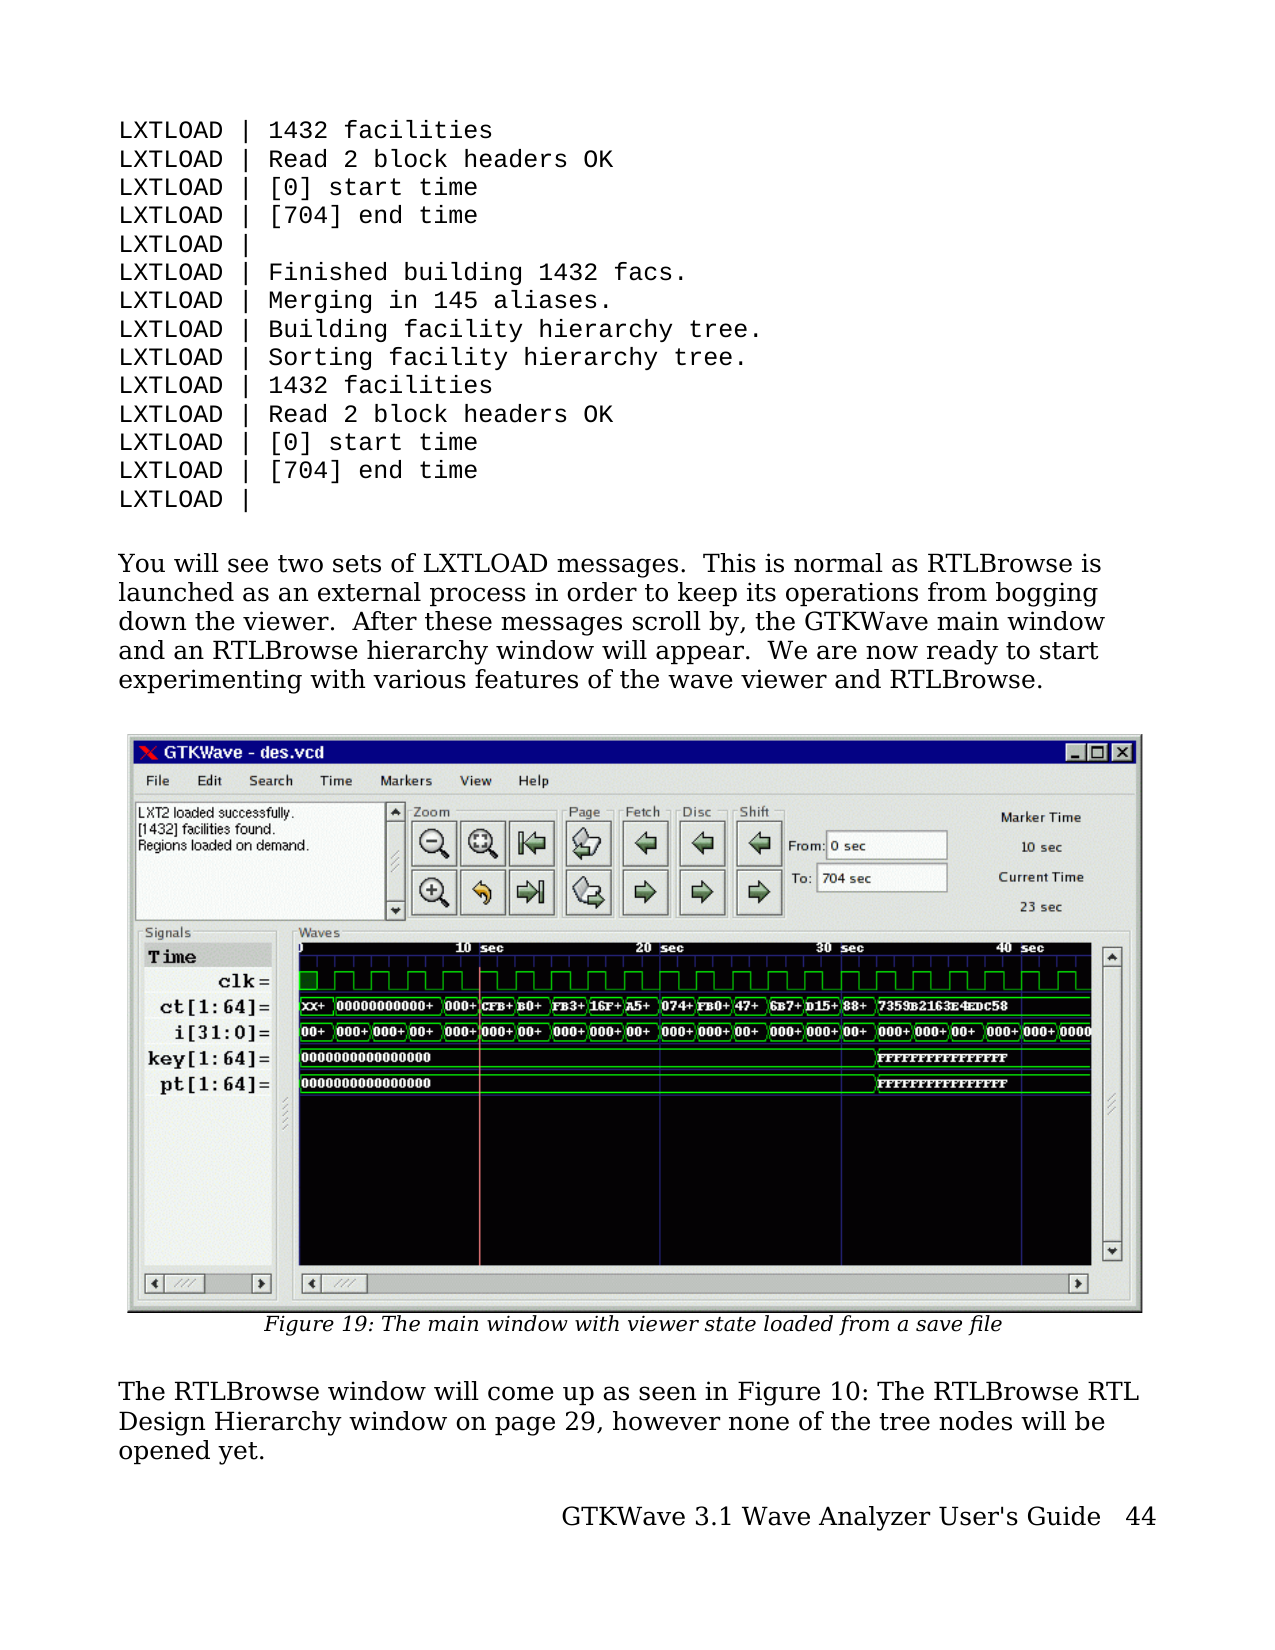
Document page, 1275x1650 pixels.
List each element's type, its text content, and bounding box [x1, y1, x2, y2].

text LXTLOAD | [0] start time [118, 430, 1157, 458]
text LXTLOAD | 1432 facilities [118, 373, 1157, 401]
text LXTLOAD | Read 2 block headers OK [118, 401, 1157, 430]
text [118, 1309, 1151, 1341]
text LXTLOAD | [704] end time [118, 203, 1157, 231]
text LXTLOAD | [118, 231, 1157, 260]
text The RTLBrowse window will come up as seen in Figure 10: The RTLBrowse RTL Design Hierarchy window on page 28, however none of the tree nodes will be opened yet. [118, 1309, 1157, 1465]
text LXTLOAD | Merging in 145 aliases. [118, 288, 1157, 316]
text LXTLOAD | Finished building 1432 facs. [118, 260, 1157, 288]
text LXTLOAD | Sorting facility hierarchy tree. [118, 345, 1157, 373]
text You will see two sets of LXTLOAD messages. This is normal as RTLBrowse is launched as an external process in order to keep its operations from bogging down the viewer. After these messages scroll by, the GTKWave main window and an RTLBrowse hierarchy window will appear. We are now ready to start experimenting with various features of the wave viewer and RTLBrowse. [118, 549, 1157, 695]
picture [127, 734, 1143, 1313]
text LXTLOAD | Building facility hierarchy tree. [118, 316, 1157, 345]
text LXTLOAD | Read 2 block headers OK [118, 146, 1157, 175]
text Figure 19: The main window with viewer state loaded from a save file [127, 1313, 1142, 1337]
text LXTLOAD | 1432 facilities [118, 118, 1157, 146]
text LXTLOAD | [118, 486, 1157, 515]
text LXTLOAD | [0] start time [118, 175, 1157, 203]
text LXTLOAD | [704] end time [118, 458, 1157, 486]
